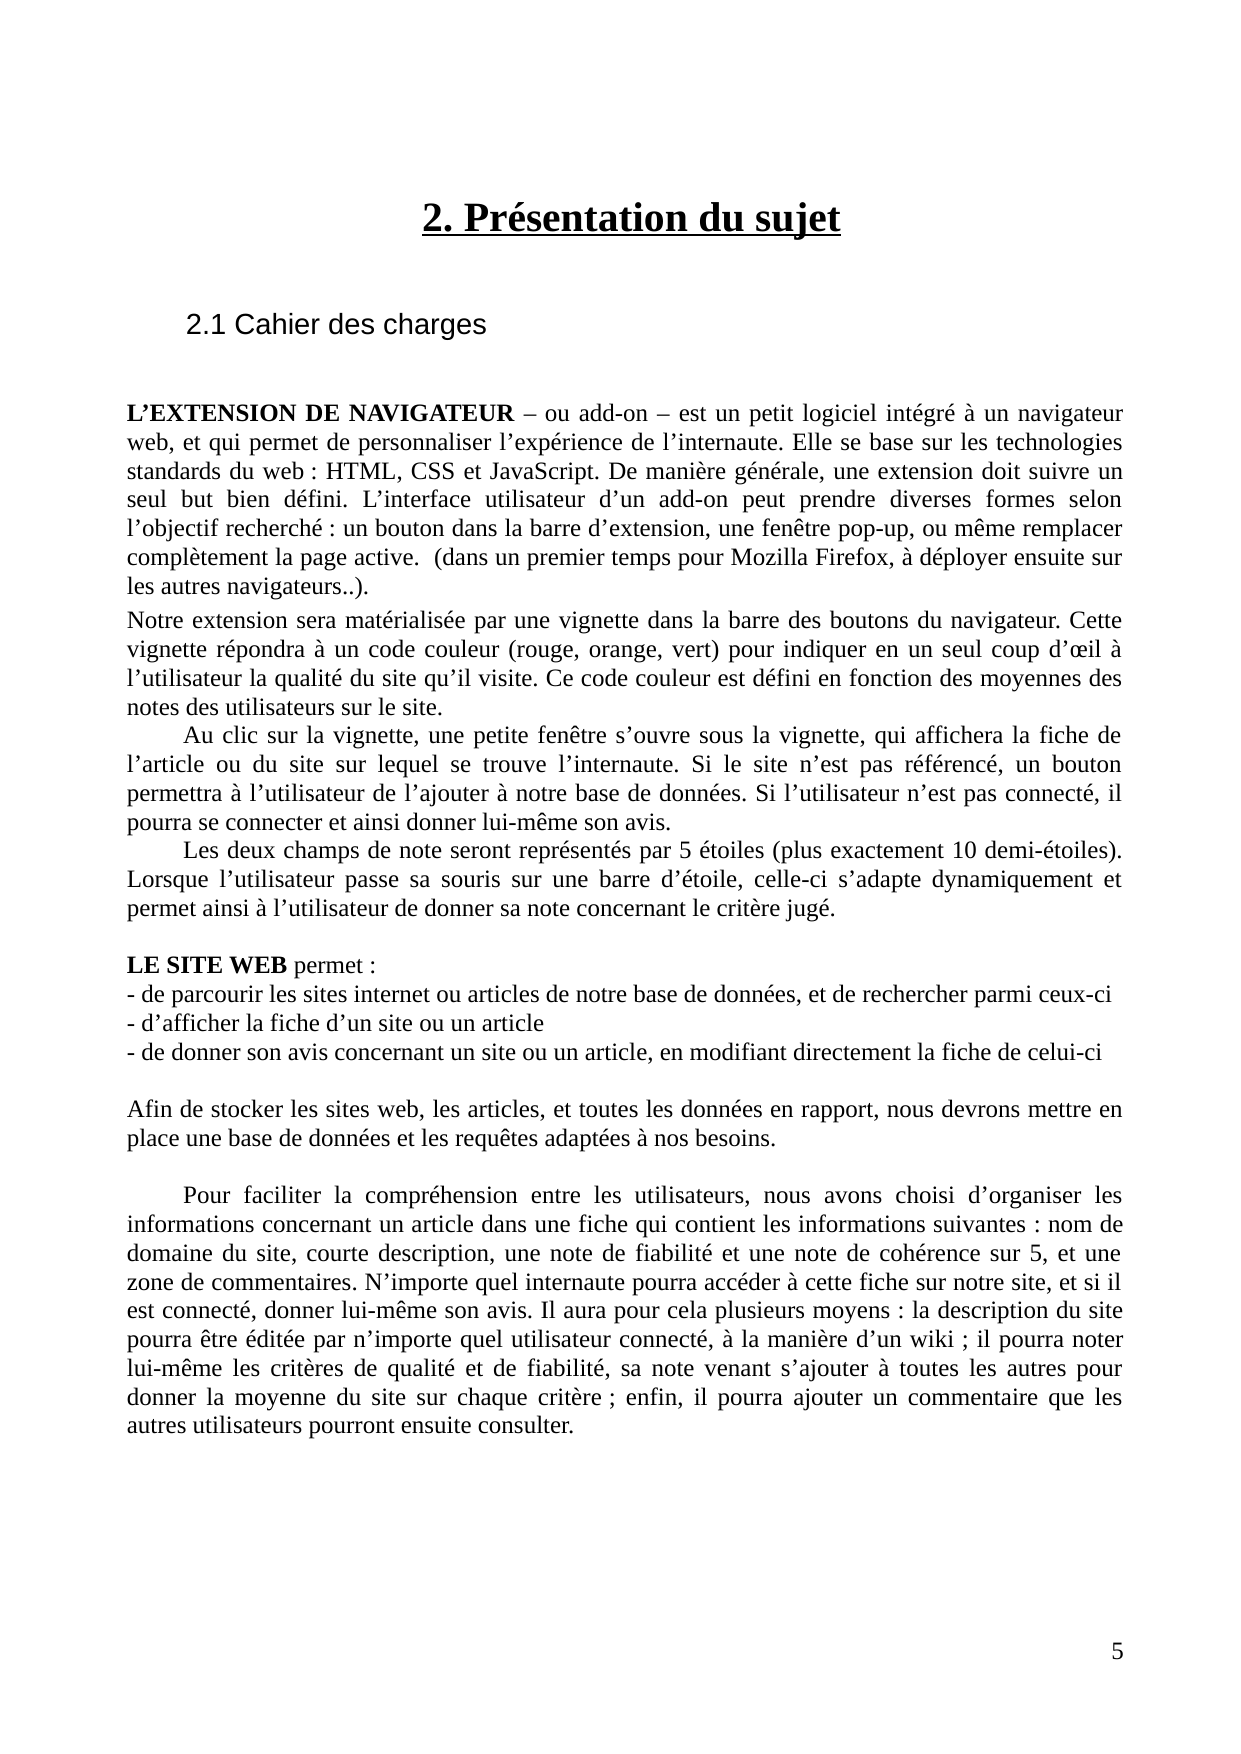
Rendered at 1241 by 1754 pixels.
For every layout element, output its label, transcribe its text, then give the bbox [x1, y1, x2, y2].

text Les deux champs de note seront représentés par 5 étoiles (plus exactement 10 demi-étoiles). Lorsque l’utilisateur passe sa souris sur une barre d’étoile, celle-ci s’adapte dynamiquement et permet ainsi à l’utilisateur de donner sa note concernant le critère jugé. [127, 836, 1123, 922]
text LE SITE WEB permet : [127, 951, 1123, 979]
text Afin de stocker les sites web, les articles, et toutes les données en rapport, nous devrons mettre en place une base de données et les requêtes adaptées à nos besoins. [127, 1094, 1123, 1152]
text - d’afficher la fiche d’un site ou un article [127, 1008, 1123, 1037]
subtitle 2.1 Cahier des charges [186, 307, 1123, 341]
text - de parcourir les sites internet ou articles de notre base de données, et de rechercher parmi ceux-ci [127, 979, 1123, 1008]
text Notre extension sera matérialisée par une vignette dans la barre des boutons du navigateur. Cette vignette répondra à un code couleur (rouge, orange, vert) pour indiquer en un seul coup d’œil à l’utilisateur la qualité du site qu’il visite. Ce code couleur est défini en fonction des moyennes des notes des utilisateurs sur le site. [127, 606, 1123, 721]
text Pour faciliter la compréhension entre les utilisateurs, nous avons choisi d’organiser les informations concernant un article dans une fiche qui contient les informations suivantes : nom de domaine du site, courte description, une note de fiabilité et une note de cohérence sur 5, et une zone de commentaires. N’importe quel internaute pourra accéder à cette fiche sur notre site, et si il est connecté, donner lui-même son avis. Il aura pour cela plusieurs moyens : la description du site pourra être éditée par n’importe quel utilisateur connecté, à la manière d’un wiki ; il pourra noter lui-même les critères de qualité et de fiabilité, sa note venant s’ajouter à toutes les autres pour donner la moyenne du site sur chaque critère ; enfin, il pourra ajouter un commentaire que les autres utilisateurs pourront ensuite consulter. [127, 1181, 1123, 1439]
subtitle 2. Présentation du sujet [422, 192, 1123, 240]
text - de donner son avis concernant un site ou un article, en modifiant directement la fiche de celui-ci [127, 1037, 1123, 1066]
text Au clic sur la vignette, une petite fenêtre s’ouvre sous la vignette, qui affichera la fiche de l’article ou du site sur lequel se trouve l’internaute. Si le site n’est pas référencé, un bouton permettra à l’utilisateur de l’ajouter à notre base de données. Si l’utilisateur n’est pas connecté, il pourra se connecter et ainsi donner lui-même son avis. [127, 721, 1123, 836]
text L’EXTENSION DE NAVIGATEUR – ou add-on – est un petit logiciel intégré à un navigateur web, et qui permet de personnaliser l’expérience de l’internaute. Elle se base sur les technologies standards du web : HTML, CSS et JavaScript. De manière générale, une extension doit suivre un seul but bien défini. L’interface utilisateur d’un add-on peut prendre diverses formes selon l’objectif recherché : un bouton dans la barre d’extension, une fenêtre pop-up, ou même remplacer complètement la page active. (dans un premier temps pour Mozilla Firefox, à déployer ensuite sur les autres navigateurs..). [127, 398, 1123, 599]
